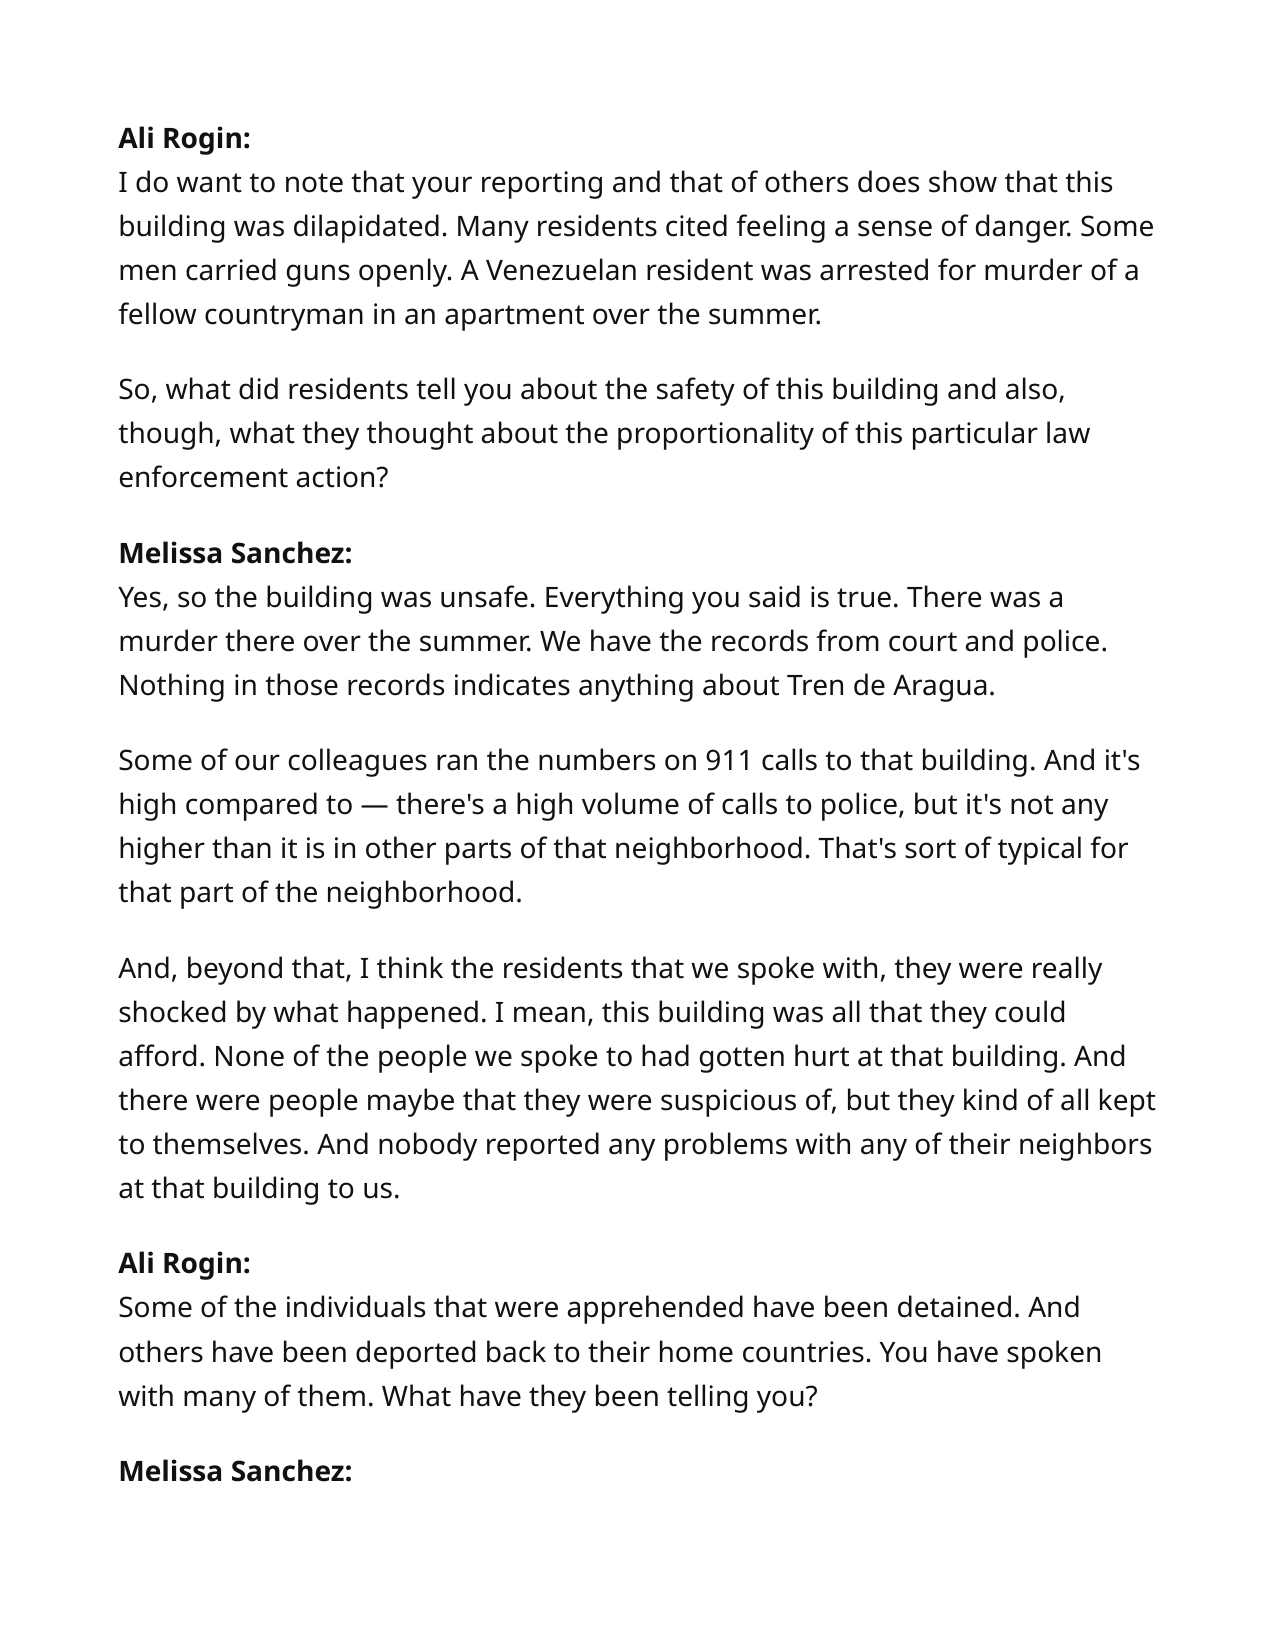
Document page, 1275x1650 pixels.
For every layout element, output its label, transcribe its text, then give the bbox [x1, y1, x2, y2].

text Some of the individuals that were apprehended have been detained. And others have been deported back to their home countries. You have spoken with many of them. What have they been telling you? [118, 1288, 1157, 1414]
text Melissa Sanchez: [118, 1451, 1157, 1489]
text Ali Rogin: [118, 1244, 1157, 1282]
text I do want to note that your reporting and that of others does show that this building was dilapidated. Many residents cited feeling a sense of danger. Some men carried guns openly. A Venezuelan resident was arrested for murder of a fellow countryman in an apartment over the summer. [118, 162, 1157, 333]
text Some of our colleagues ran the numbers on 911 calls to that building. And it's high compared to — there's a high volume of calls to police, but it's not any higher than it is in other parts of that neighborhood. That's sort of typical for that part of the neighborhood. [118, 741, 1157, 911]
text So, what did residents tell you about the safety of this building and also, though, what they thought about the proportionality of this particular law enforcement action? [118, 370, 1157, 496]
text And, beyond that, I think the residents that we spoke with, they were really shocked by what happened. I mean, this building was all that they could afford. None of the people we spoke to had gotten hurt at that building. And there were people maybe that they were suspicious of, but they kind of all kept to themselves. And nobody reported any problems with any of their neighbors at that building to us. [118, 948, 1157, 1207]
text Yes, so the building was unsafe. Everything you said is true. There was a murder there over the summer. We have the records from court and police. Nothing in those records indicates anything about Tren de Aragua. [118, 577, 1157, 704]
text Melissa Sanchez: [118, 533, 1157, 571]
text Ali Rogin: [118, 118, 1157, 156]
